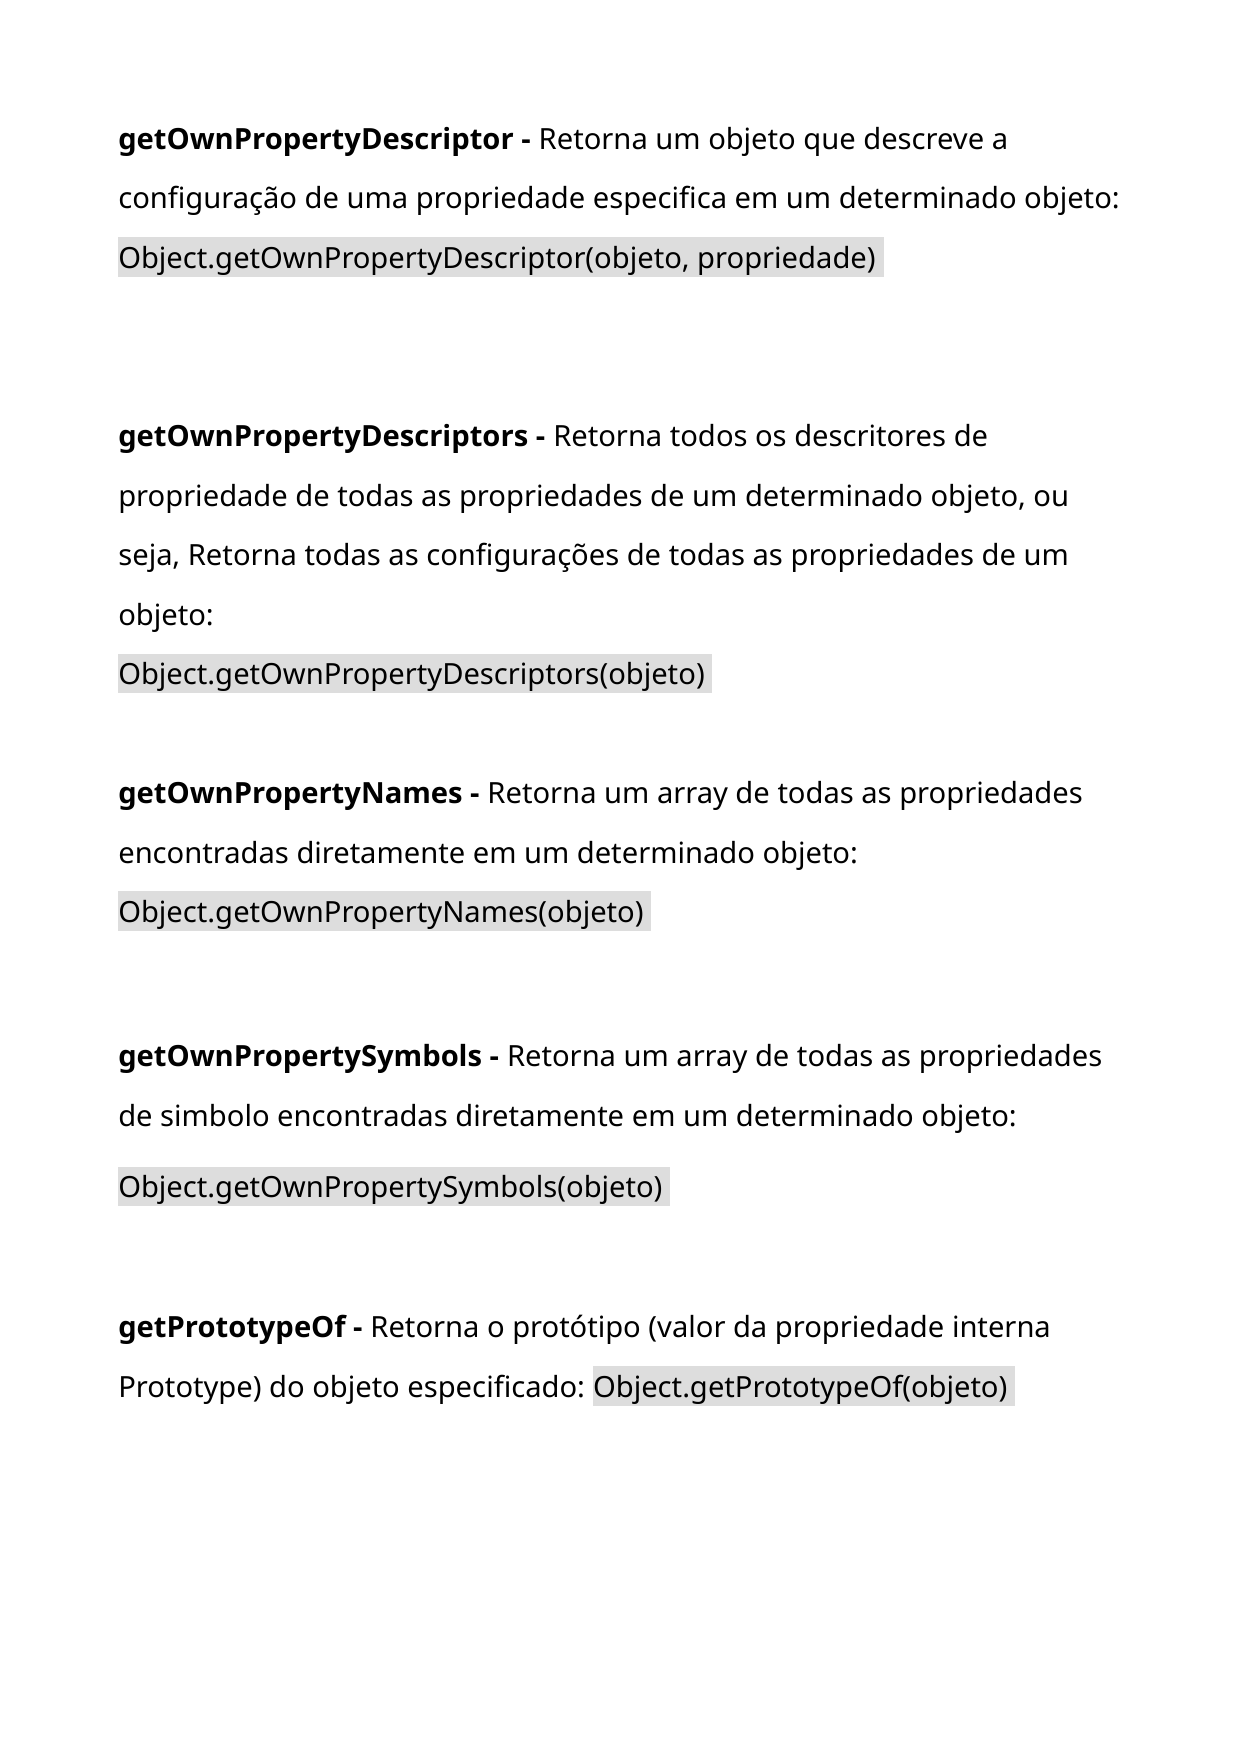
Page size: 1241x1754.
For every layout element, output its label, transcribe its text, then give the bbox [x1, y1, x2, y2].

text Object.getOwnPropertyDescriptor(objeto, propriedade) [118, 237, 1122, 277]
text getOwnPropertyDescriptors - Retorna todos os descritores de propriedade de todas as propriedades de um determinado objeto, ou seja, Retorna todas as configurações de todas as propriedades de um objeto: [118, 416, 1122, 634]
text getOwnPropertyNames - Retorna um array de todas as propriedades encontradas diretamente em um determinado objeto: [118, 772, 1122, 872]
text getPrototypeOf - Retorna o protótipo (valor da propriedade interna Prototype) do objeto especificado: Object.getPrototypeOf(objeto) [118, 1306, 1122, 1406]
text Object.getOwnPropertySymbols(objeto) [118, 1167, 1122, 1206]
text getOwnPropertyDescriptor - Retorna um objeto que descreve a configuração de uma propriedade especifica em um determinado objeto: [118, 118, 1122, 217]
subtitle getOwnPropertySymbols - Retorna um array de todas as propriedades de simbolo encontradas diretamente em um determinado objeto: [118, 1035, 1122, 1134]
text Object.getOwnPropertyDescriptors(objeto) [118, 653, 1122, 693]
text Object.getOwnPropertyNames(objeto) [118, 891, 1122, 931]
